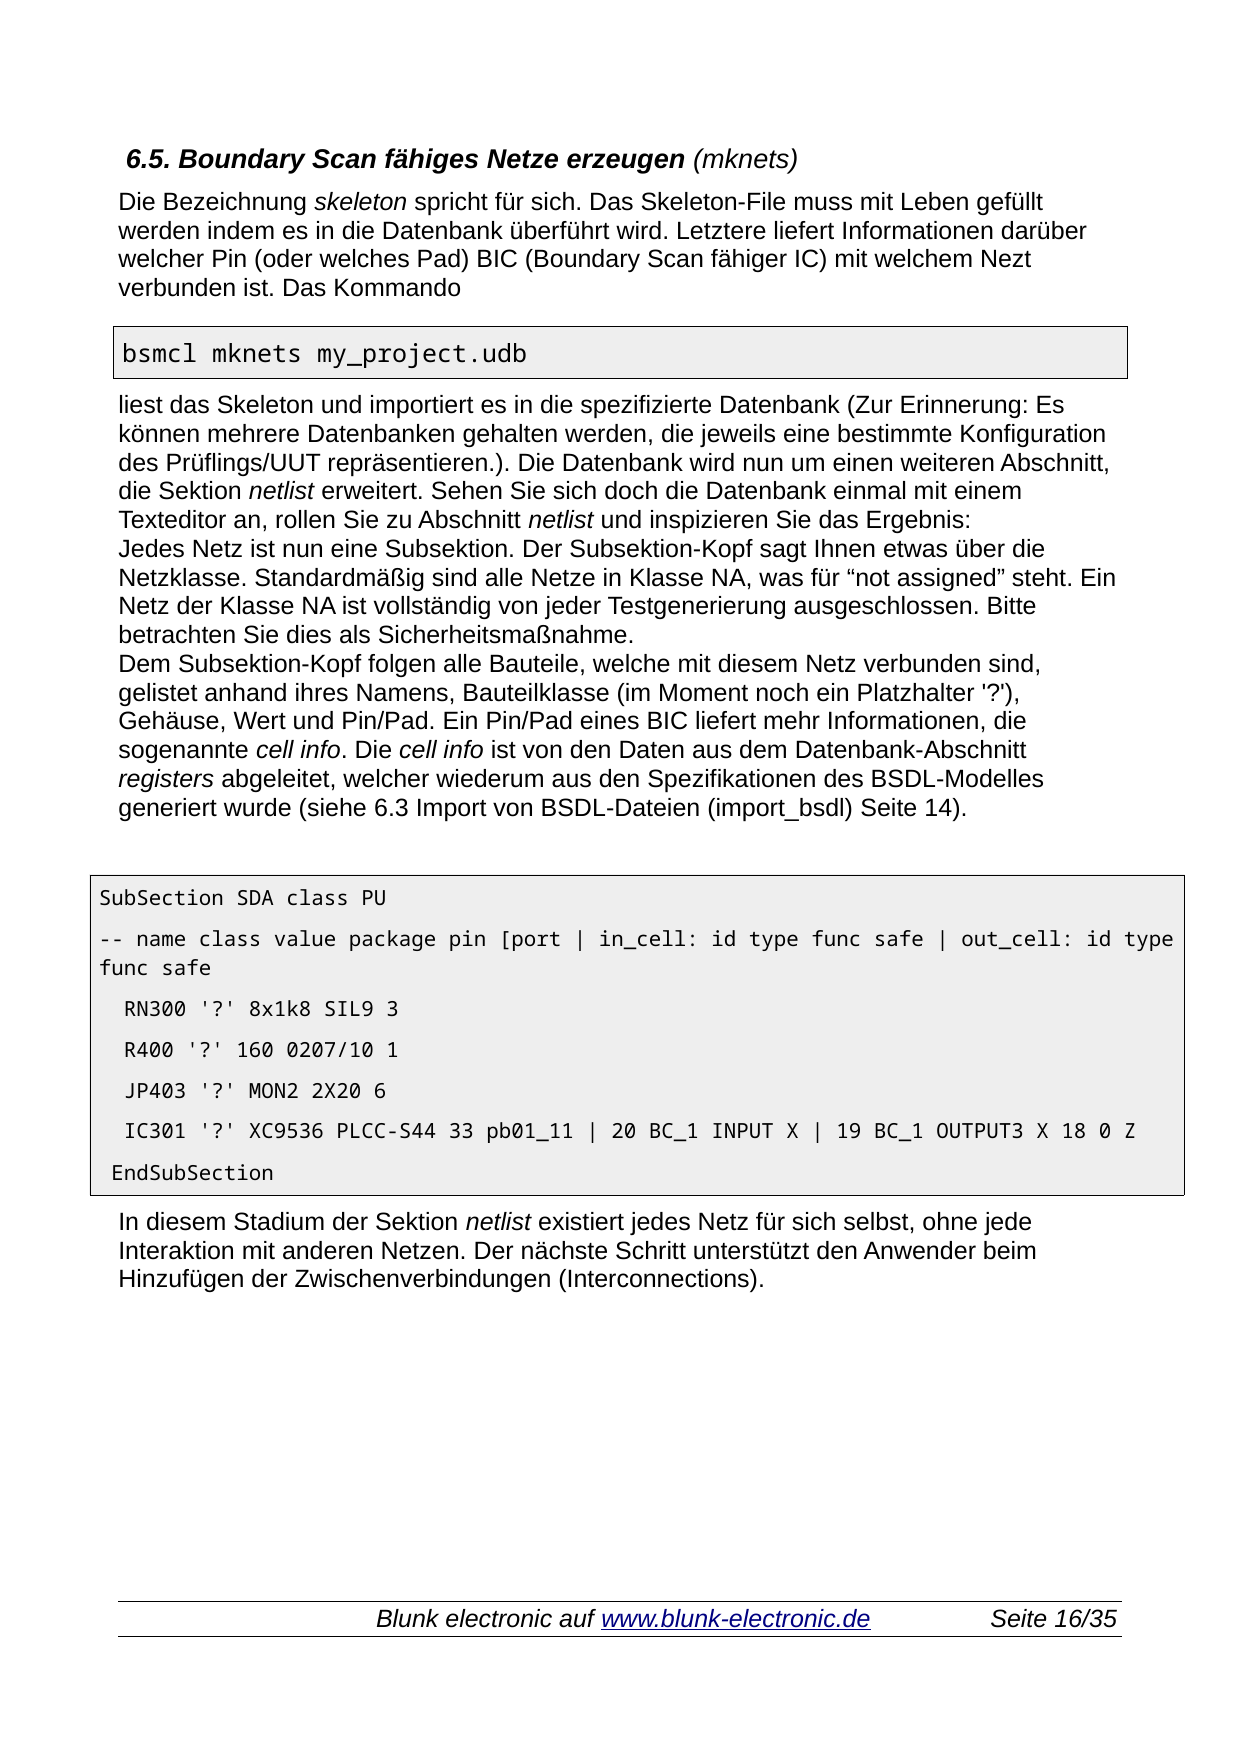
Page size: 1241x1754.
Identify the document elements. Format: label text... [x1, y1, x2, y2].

text R400 '?' 160 0207/10 1 [98, 1035, 1175, 1063]
text [118, 863, 1122, 874]
text In diesem Stadium der Sektion netlist existiert jedes Netz für sich selbst, ohne jede Interaktion mit anderen Netzen. Der nächste Schritt unterstützt den Anwender beim Hinzufügen der Zwischenverbindungen (Interconnections). [118, 1196, 1122, 1293]
text liest das Skeleton und importiert es in die spezifizierte Datenbank (Zur Erinnerung: Es können mehrere Datenbanken gehalten werden, die jeweils eine bestimmte Konfiguration des Prüflings/UUT repräsentieren.). Die Datenbank wird nun um einen weiteren Abschnitt, die Sektion netlist erweitert. Sehen Sie sich doch die Datenbank einmal mit einem Texteditor an, rollen Sie zu Abschnitt netlist und inspizieren Sie das Ergebnis: [118, 379, 1122, 534]
text [118, 314, 1122, 326]
text SubSection SDA class PU [98, 883, 1175, 912]
subtitle Boundary Scan fähiges Netze erzeugen (mknets) [118, 143, 1122, 174]
text JP403 '?' MON2 2X20 6 [98, 1076, 1175, 1104]
text Jedes Netz ist nun eine Subsektion. Der Subsektion-Kopf sagt Ihnen etwas über die Netzklasse. Standardmäßig sind alle Netze in Klasse NA, was für “not assigned” steht. Ein Netz der Klasse NA ist vollständig von jeder Testgenerierung ausgeschlossen. Bitte betrachten Sie dies als Sicherheitsmaßnahme. [118, 534, 1122, 649]
text bsmcl mknets my_project.udb [122, 335, 1118, 369]
text IC301 '?' XC9536 PLCC-S44 33 pb01_11 | 20 BC_1 INPUT X | 19 BC_1 OUTPUT3 X 18 0 Z [98, 1117, 1175, 1145]
text EndSubSection [98, 1158, 1175, 1186]
text -- name class value package pin [port | in_cell: id type func safe | out_cell: id type func safe [98, 924, 1175, 981]
text Die Bezeichnung skeleton spricht für sich. Das Skeleton-File muss mit Leben gefüllt werden indem es in die Datenbank überführt wird. Letztere liefert Informationen darüber welcher Pin (oder welches Pad) BIC (Boundary Scan fähiger IC) mit welchem Nezt verbunden ist. Das Kommando [118, 187, 1122, 302]
text Dem Subsektion-Kopf folgen alle Bauteile, welche mit diesem Netz verbunden sind, gelistet anhand ihres Namens, Bauteilklasse (im Moment noch ein Platzhalter '?'), Gehäuse, Wert und Pin/Pad. Ein Pin/Pad eines BIC liefert mehr Informationen, die sogenannte cell info. Die cell info ist von den Daten aus dem Datenbank-Abschnitt registers abgeleitet, welcher wiederum aus den Spezifikationen des BSDL-Modelles generiert wurde (siehe 6.3 Import von BSDL-Dateien (import_bsdl) Seite 14). [118, 649, 1122, 821]
text RN300 '?' 8x1k8 SIL9 3 [98, 994, 1175, 1022]
